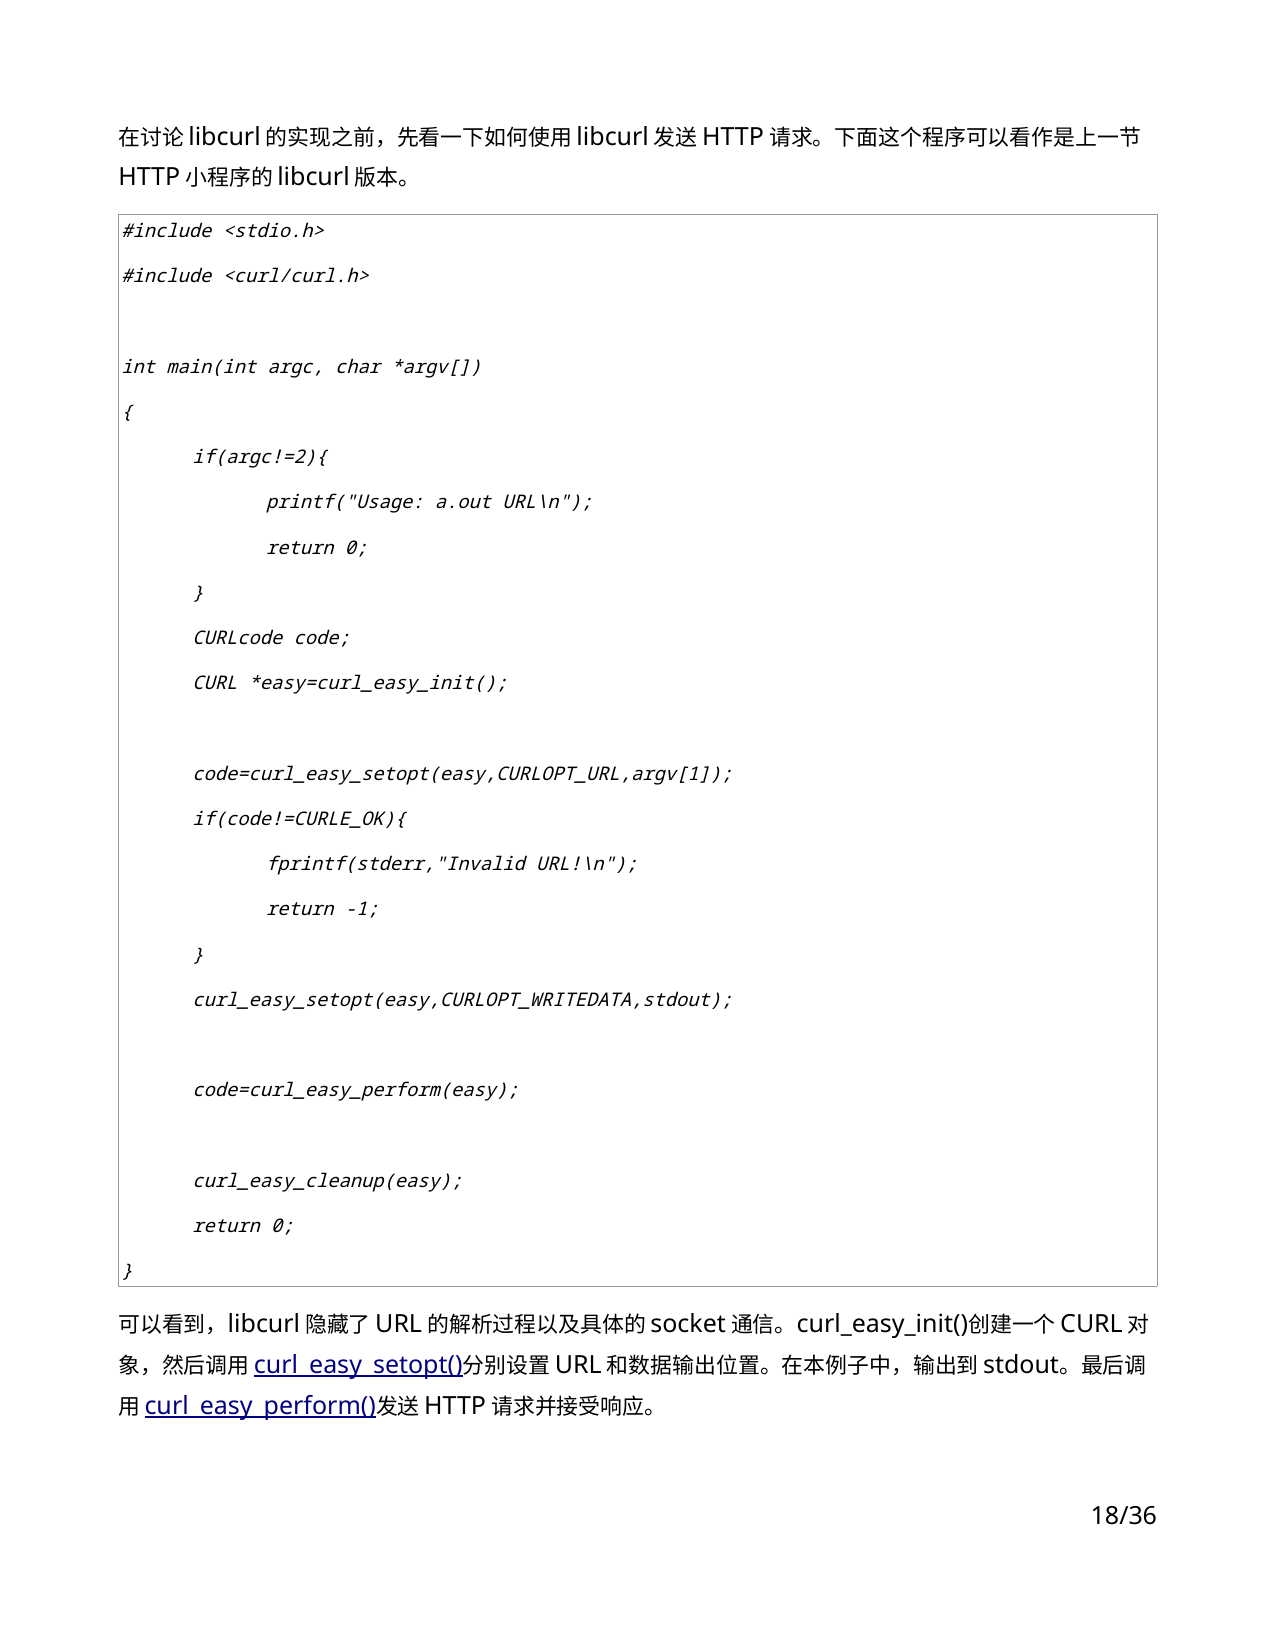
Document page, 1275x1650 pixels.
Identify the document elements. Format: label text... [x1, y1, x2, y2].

text curl_easy_cleanup(easy); [119, 1164, 1157, 1192]
text CURL *easy=curl_easy_init(); [119, 666, 1157, 695]
text code=curl_easy_perform(easy); [119, 1073, 1157, 1102]
text 在讨论libcurl的实现之前，先看一下如何使用libcurl发送HTTP请求。下面这个程序可以看作是上一节HTTP小程序的libcurl版本。 [118, 118, 1157, 193]
text CURLcode code; [119, 621, 1157, 650]
text { [119, 395, 1157, 424]
text return 0; [119, 1209, 1157, 1238]
text fprintf(stderr,"Invalid URL!\n"); [119, 847, 1157, 876]
text return 0; [119, 531, 1157, 559]
text } [119, 938, 1157, 966]
text #include <curl/curl.h> [119, 259, 1157, 288]
text return -1; [119, 892, 1157, 921]
text code=curl_easy_setopt(easy,CURLOPT_URL,argv[1]); [119, 757, 1157, 786]
text curl_easy_setopt(easy,CURLOPT_WRITEDATA,stdout); [119, 983, 1157, 1012]
text #include <stdio.h> [119, 215, 1157, 243]
text int main(int argc, char *argv[]) [119, 350, 1157, 379]
text } [119, 1254, 1157, 1286]
text 可以看到，libcurl隐藏了URL的解析过程以及具体的socket通信。curl_easy_init()创建一个CURL对象，然后调用curl_easy_setopt()分别设置URL和数据输出位置。在本例子中，输出到stdout。最后调用curl_easy_perform()发送HTTP请求并接受响应。 [118, 1306, 1157, 1421]
text if(argc!=2){ [119, 440, 1157, 469]
text } [119, 576, 1157, 605]
text if(code!=CURLE_OK){ [119, 802, 1157, 831]
text printf("Usage: a.out URL\n"); [119, 486, 1157, 514]
